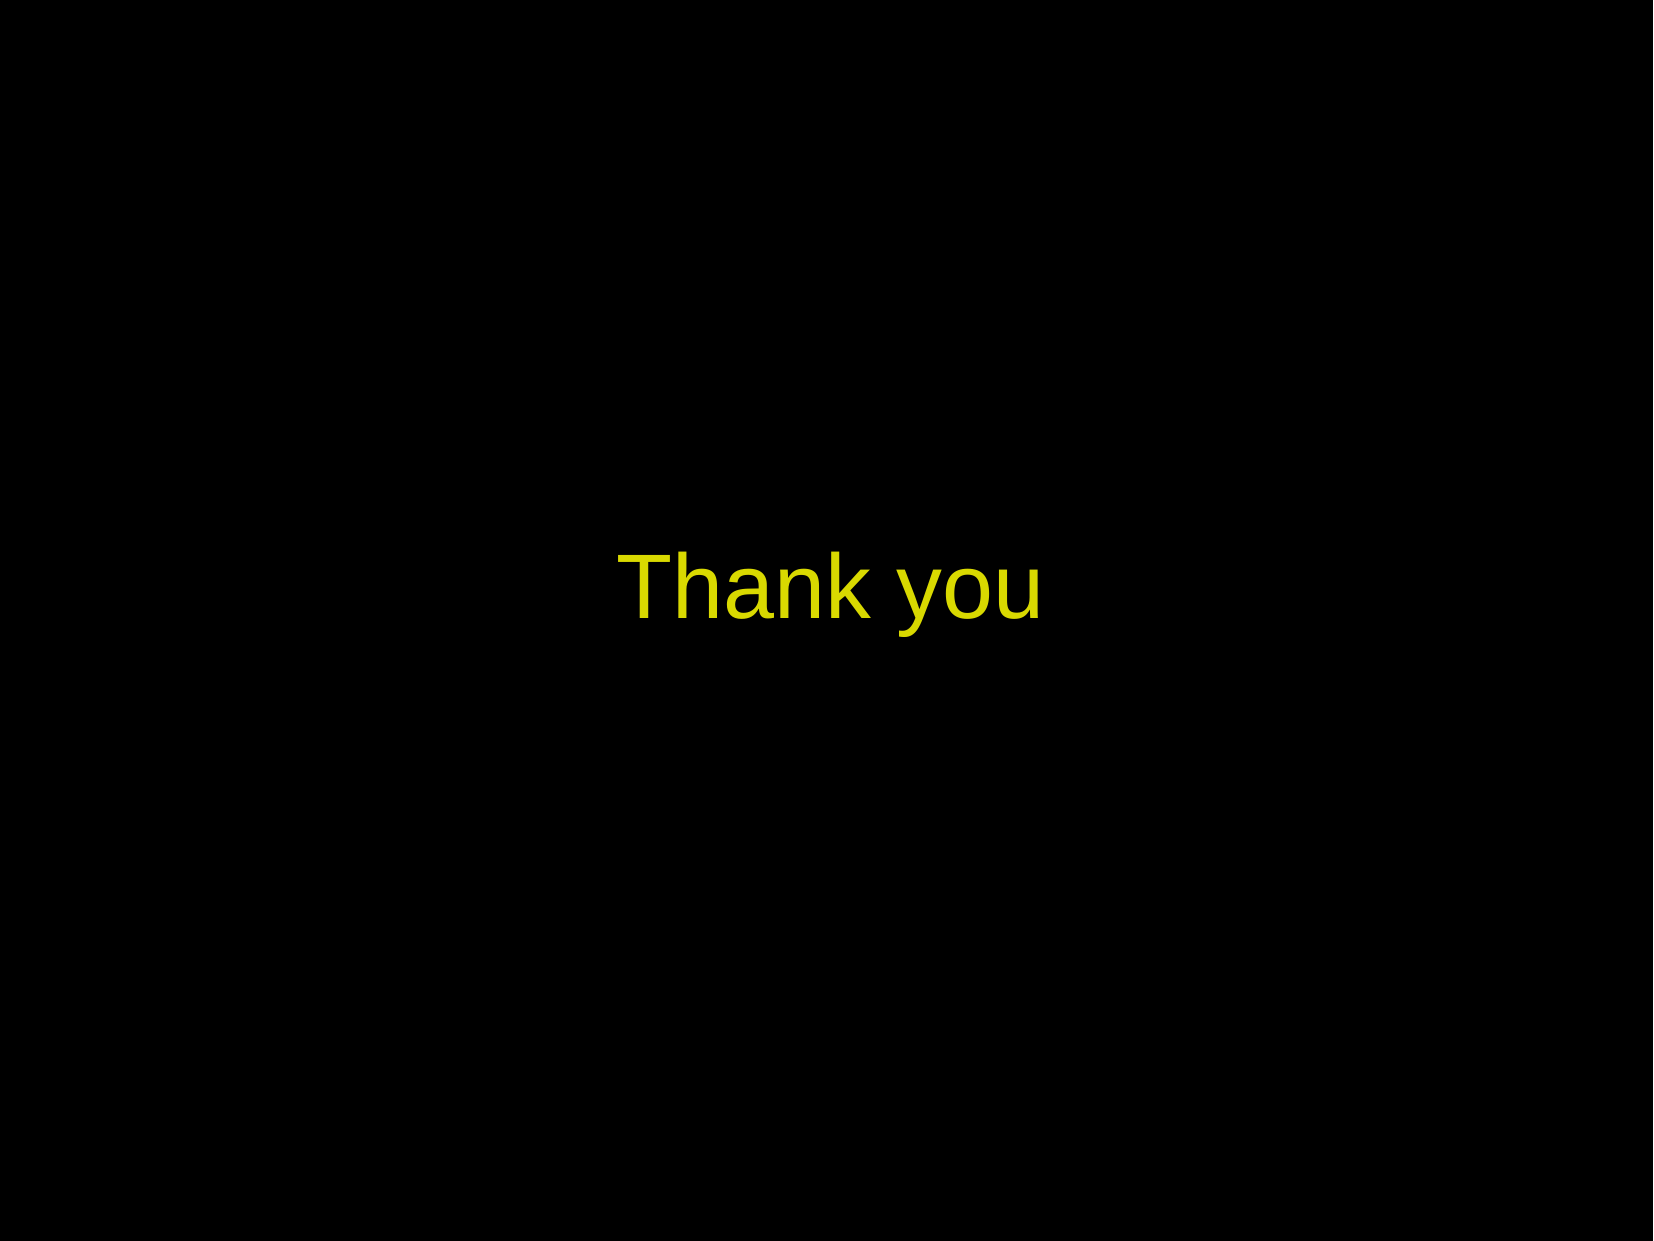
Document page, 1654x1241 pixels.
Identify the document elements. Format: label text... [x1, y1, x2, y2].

title Thank you [87, 482, 1576, 691]
